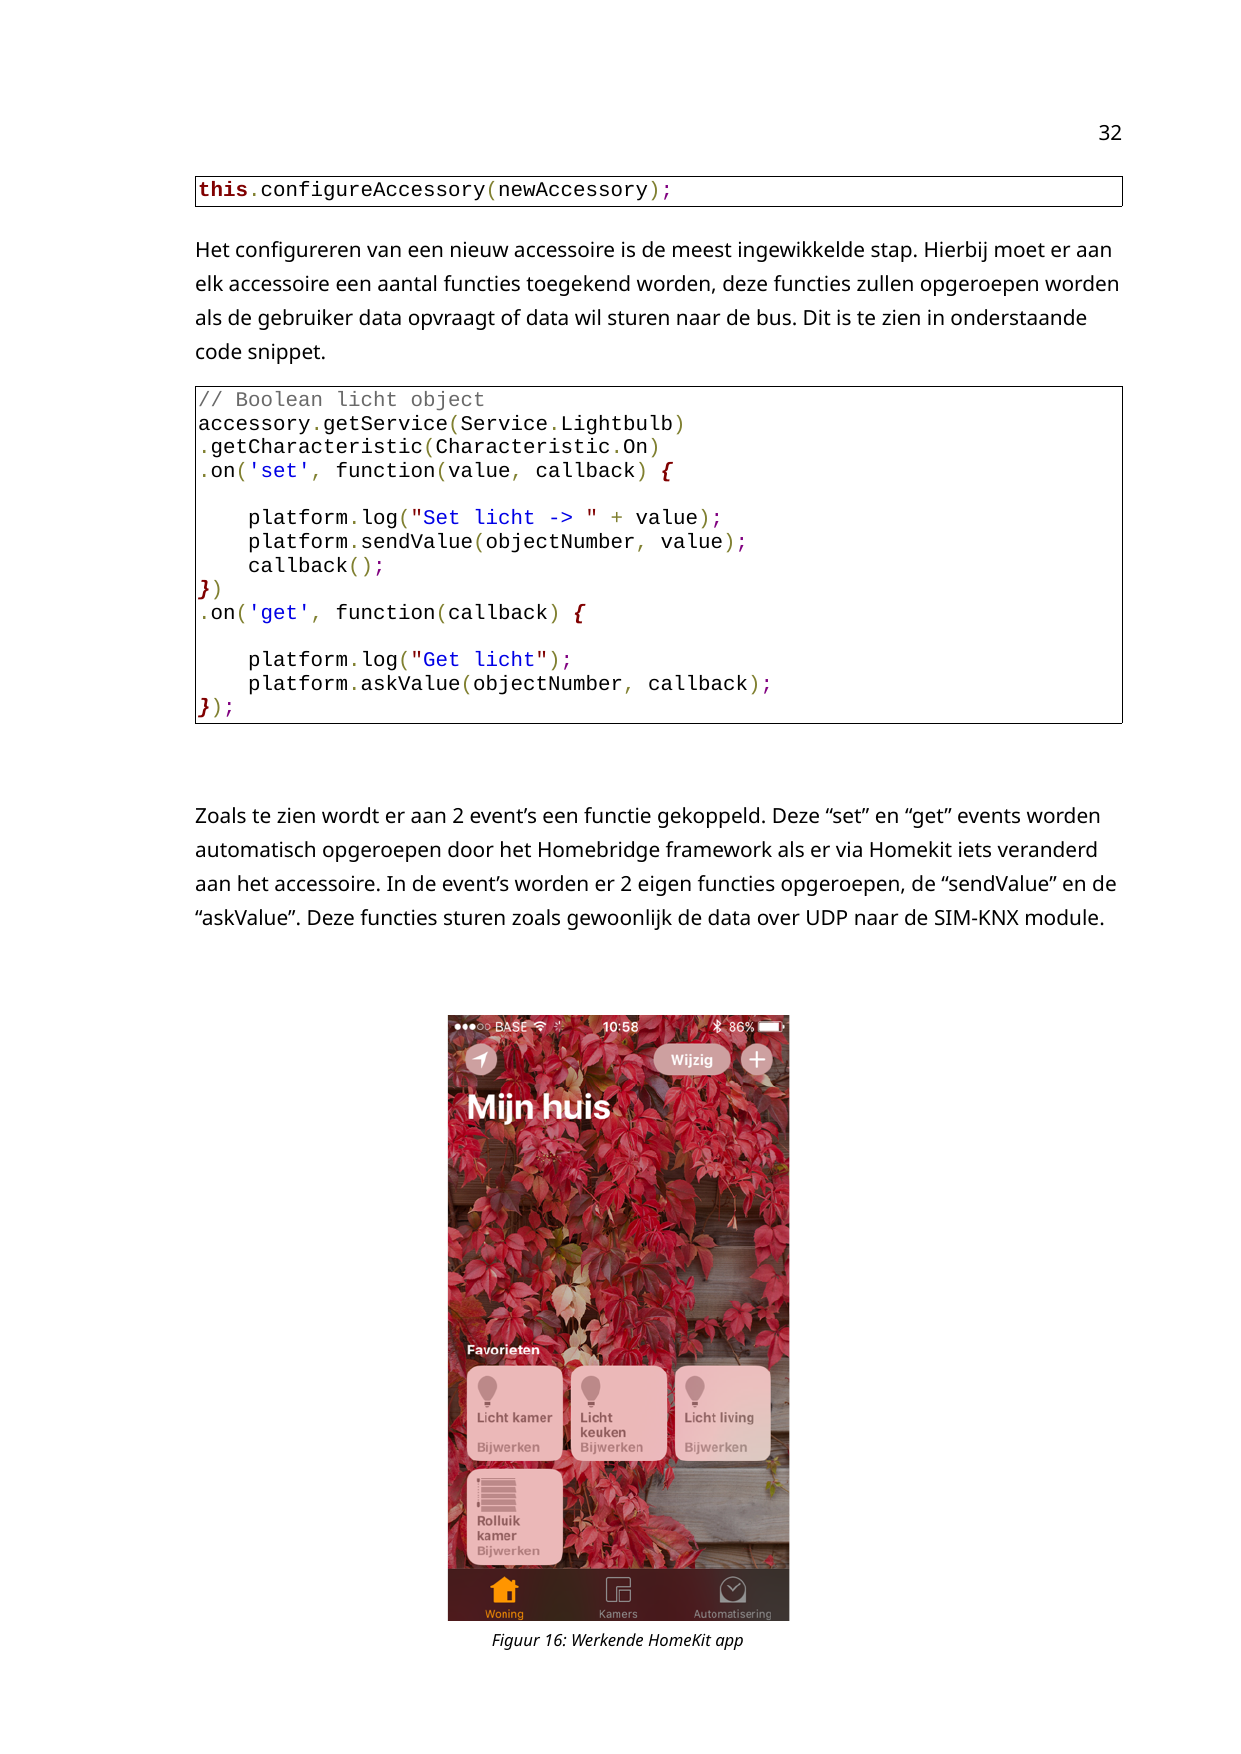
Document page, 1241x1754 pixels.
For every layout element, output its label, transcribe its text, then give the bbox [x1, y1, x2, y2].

text accessory.getService(Service.Lightbulb) [196, 410, 1122, 433]
text platform.log("Get licht"); [196, 646, 1122, 670]
text this.configureAccessory(newAccessory); [196, 177, 1122, 206]
text platform.askValue(objectNumber, callback); [196, 670, 1122, 693]
text Figuur 16: Werkende HomeKit app [448, 1621, 789, 1651]
text }) [196, 575, 1122, 599]
text .on('set', function(value, callback) { [196, 457, 1122, 481]
text .getCharacteristic(Characteristic.On) [196, 433, 1122, 457]
text platform.sendValue(objectNumber, value); [196, 528, 1122, 552]
text platform.log("Set licht -> " + value); [196, 504, 1122, 528]
picture [447, 1015, 790, 1621]
text Het configureren van een nieuw accessoire is de meest ingewikkelde stap. Hierbij moet er aan elk accessoire een aantal functies toegekend worden, deze functies zullen opgeroepen worden als de gebruiker data opvraagt of data wil sturen naar de bus. Dit is te zien in onderstaande code snippet. [195, 235, 1122, 366]
text callback(); [196, 552, 1122, 575]
text }); [196, 693, 1122, 723]
text .on('get', function(callback) { [196, 599, 1122, 622]
text Zoals te zien wordt er aan 2 event’s een functie gekoppeld. Deze “set” en “get” events worden automatisch opgeroepen door het Homebridge framework als er via Homekit iets veranderd aan het accessoire. In de event’s worden er 2 eigen functies opgeroepen, de “sendValue” en de “askValue”. Deze functies sturen zoals gewoonlijk de data over UDP naar de SIM-KNX module. [195, 801, 1122, 932]
text // Boolean licht object [196, 387, 1122, 410]
